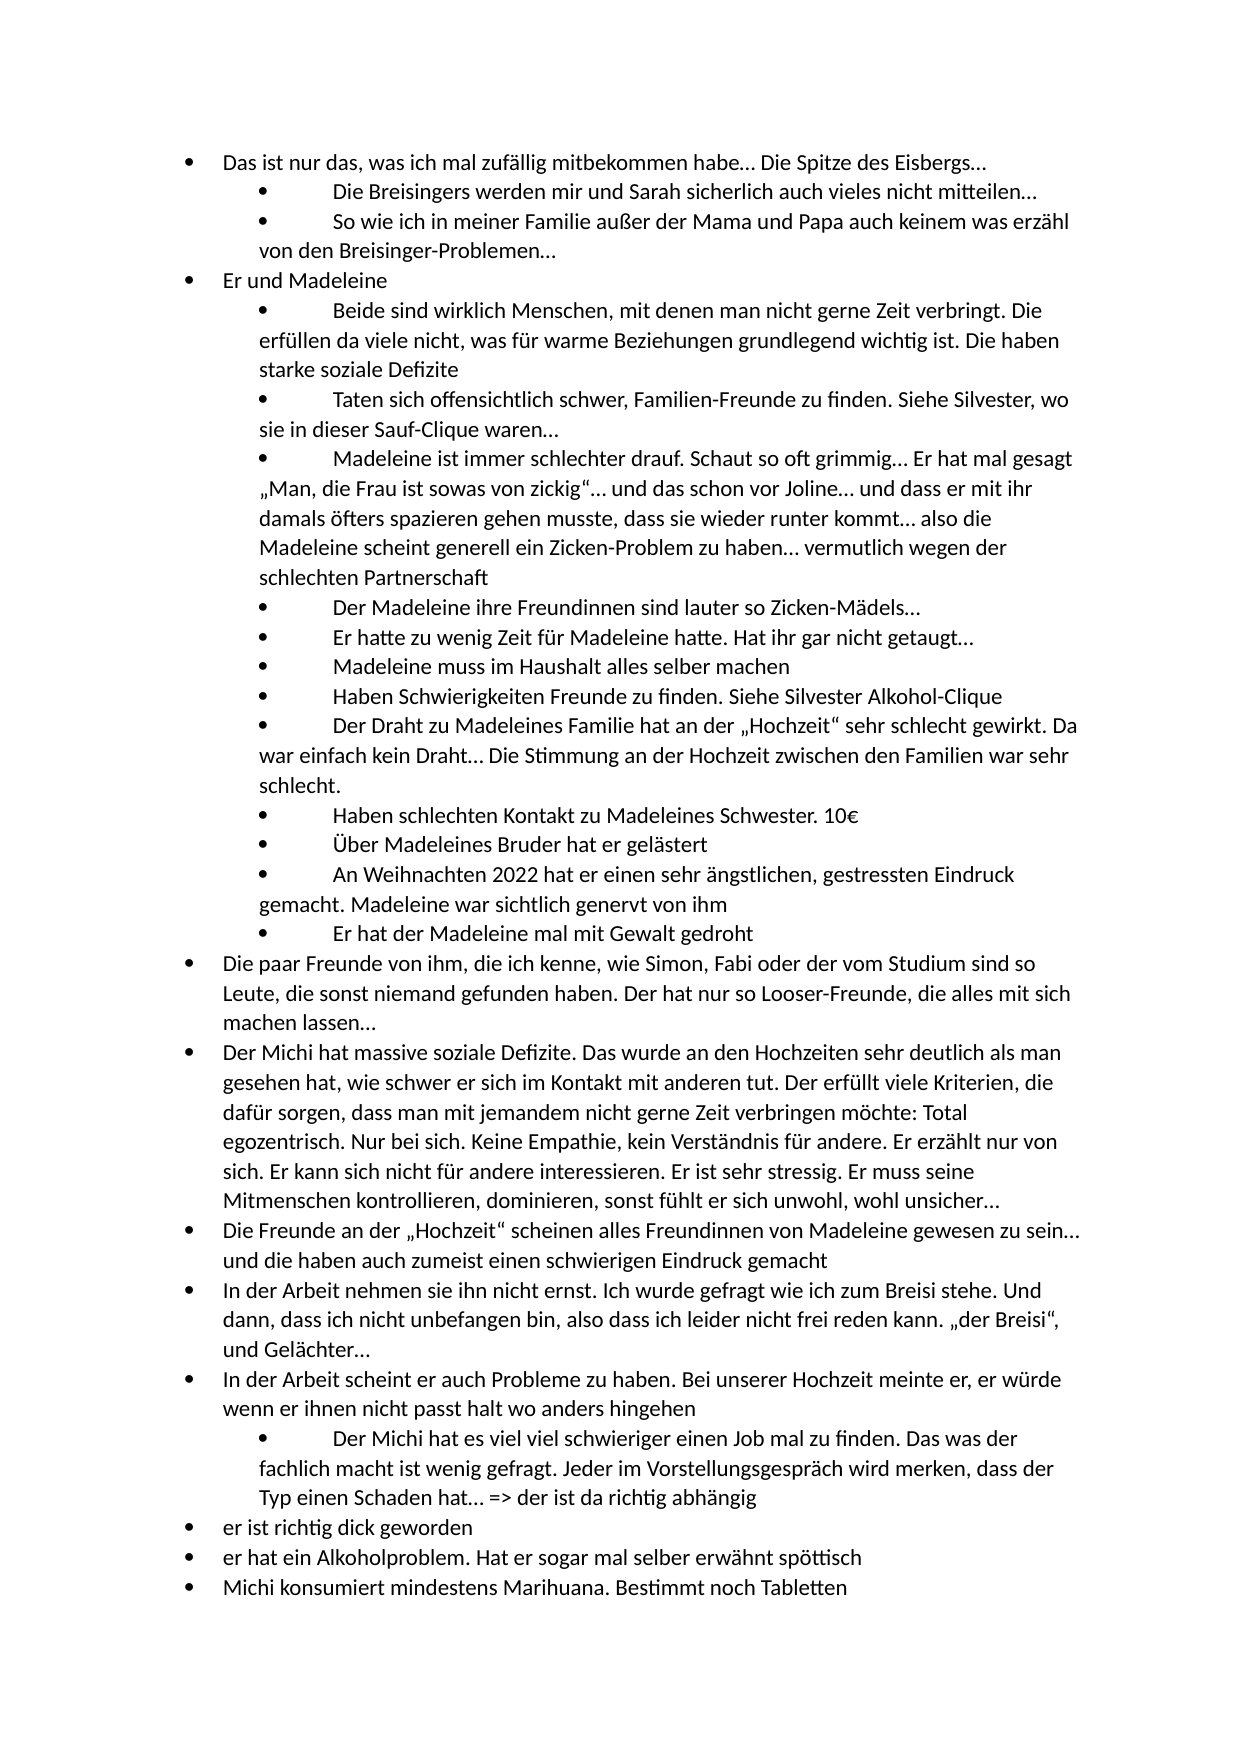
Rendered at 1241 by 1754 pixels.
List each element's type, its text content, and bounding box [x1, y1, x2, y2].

list er ist richtig dick geworden [185, 1513, 1093, 1541]
list Der Madeleine ihre Freundinnen sind lauter so Zicken-Mädels… [259, 593, 1093, 621]
list Madeleine ist immer schlechter drauf. Schaut so oft grimmig… Er hat mal gesagt „Man, die Frau ist sowas von zickig“… und das schon vor Joline… und dass er mit ihr damals öfters spazieren gehen musste, dass sie wieder runter kommt… also die Madeleine scheint generell ein Zicken-Problem zu haben… vermutlich wegen der schlechten Partnerschaft [259, 444, 1093, 591]
list So wie ich in meiner Familie außer der Mama und Papa auch keinem was erzähl von den Breisinger-Problemen… [259, 207, 1093, 265]
list Er hat der Madeleine mal mit Gewalt gedroht [259, 919, 1093, 947]
list In der Arbeit nehmen sie ihn nicht ernst. Ich wurde gefragt wie ich zum Breisi stehe. Und dann, dass ich nicht unbefangen bin, also dass ich leider nicht frei reden kann. „der Breisi“, und Gelächter… [185, 1276, 1093, 1363]
list Die Freunde an der „Hochzeit“ scheinen alles Freundinnen von Madeleine gewesen zu sein… und die haben auch zumeist einen schwierigen Eindruck gemacht [185, 1216, 1093, 1274]
list Beide sind wirklich Menschen, mit denen man nicht gerne Zeit verbringt. Die erfüllen da viele nicht, was für warme Beziehungen grundlegend wichtig ist. Die haben starke soziale Defizite [259, 296, 1093, 383]
list Der Michi hat massive soziale Defizite. Das wurde an den Hochzeiten sehr deutlich als man gesehen hat, wie schwer er sich im Kontakt mit anderen tut. Der erfüllt viele Kriterien, die dafür sorgen, dass man mit jemandem nicht gerne Zeit verbringen möchte: Total egozentrisch. Nur bei sich. Keine Empathie, kein Verständnis für andere. Er erzählt nur von sich. Er kann sich nicht für andere interessieren. Er ist sehr stressig. Er muss seine Mitmenschen kontrollieren, dominieren, sonst fühlt er sich unwohl, wohl unsicher… [185, 1038, 1093, 1215]
list In der Arbeit scheint er auch Probleme zu haben. Bei unserer Hochzeit meinte er, er würde wenn er ihnen nicht passt halt wo anders hingehen [185, 1365, 1093, 1422]
list Madeleine muss im Haushalt alles selber machen [259, 652, 1093, 680]
list An Weihnachten 2022 hat er einen sehr ängstlichen, gestressten Eindruck gemacht. Madeleine war sichtlich genervt von ihm [259, 860, 1093, 918]
list Haben Schwierigkeiten Freunde zu finden. Siehe Silvester Alkohol-Clique [259, 682, 1093, 710]
list Er hatte zu wenig Zeit für Madeleine hatte. Hat ihr gar nicht getaugt… [259, 623, 1093, 651]
list Taten sich offensichtlich schwer, Familien-Freunde zu finden. Siehe Silvester, wo sie in dieser Sauf-Clique waren… [259, 385, 1093, 443]
list er hat ein Alkoholproblem. Hat er sogar mal selber erwähnt spöttisch [185, 1543, 1093, 1571]
list Haben schlechten Kontakt zu Madeleines Schwester. 10€ [259, 801, 1093, 829]
list Der Michi hat es viel viel schwieriger einen Job mal zu finden. Das was der fachlich macht ist wenig gefragt. Jeder im Vorstellungsgespräch wird merken, dass der Typ einen Schaden hat… => der ist da richtig abhängig [259, 1424, 1093, 1512]
list Die Breisingers werden mir und Sarah sicherlich auch vieles nicht mitteilen… [259, 177, 1093, 205]
list Die paar Freunde von ihm, die ich kenne, wie Simon, Fabi oder der vom Studium sind so Leute, die sonst niemand gefunden haben. Der hat nur so Looser-Freunde, die alles mit sich machen lassen… [185, 949, 1093, 1037]
list Das ist nur das, was ich mal zufällig mitbekommen habe… Die Spitze des Eisbergs… [185, 148, 1093, 176]
list Der Draht zu Madeleines Familie hat an der „Hochzeit“ sehr schlecht gewirkt. Da war einfach kein Draht… Die Stimmung an der Hochzeit zwischen den Familien war sehr schlecht. [259, 712, 1093, 799]
list Er und Madeleine [185, 266, 1093, 294]
list Über Madeleines Bruder hat er gelästert [259, 830, 1093, 858]
list Michi konsumiert mindestens Marihuana. Bestimmt noch Tabletten [185, 1573, 1093, 1601]
